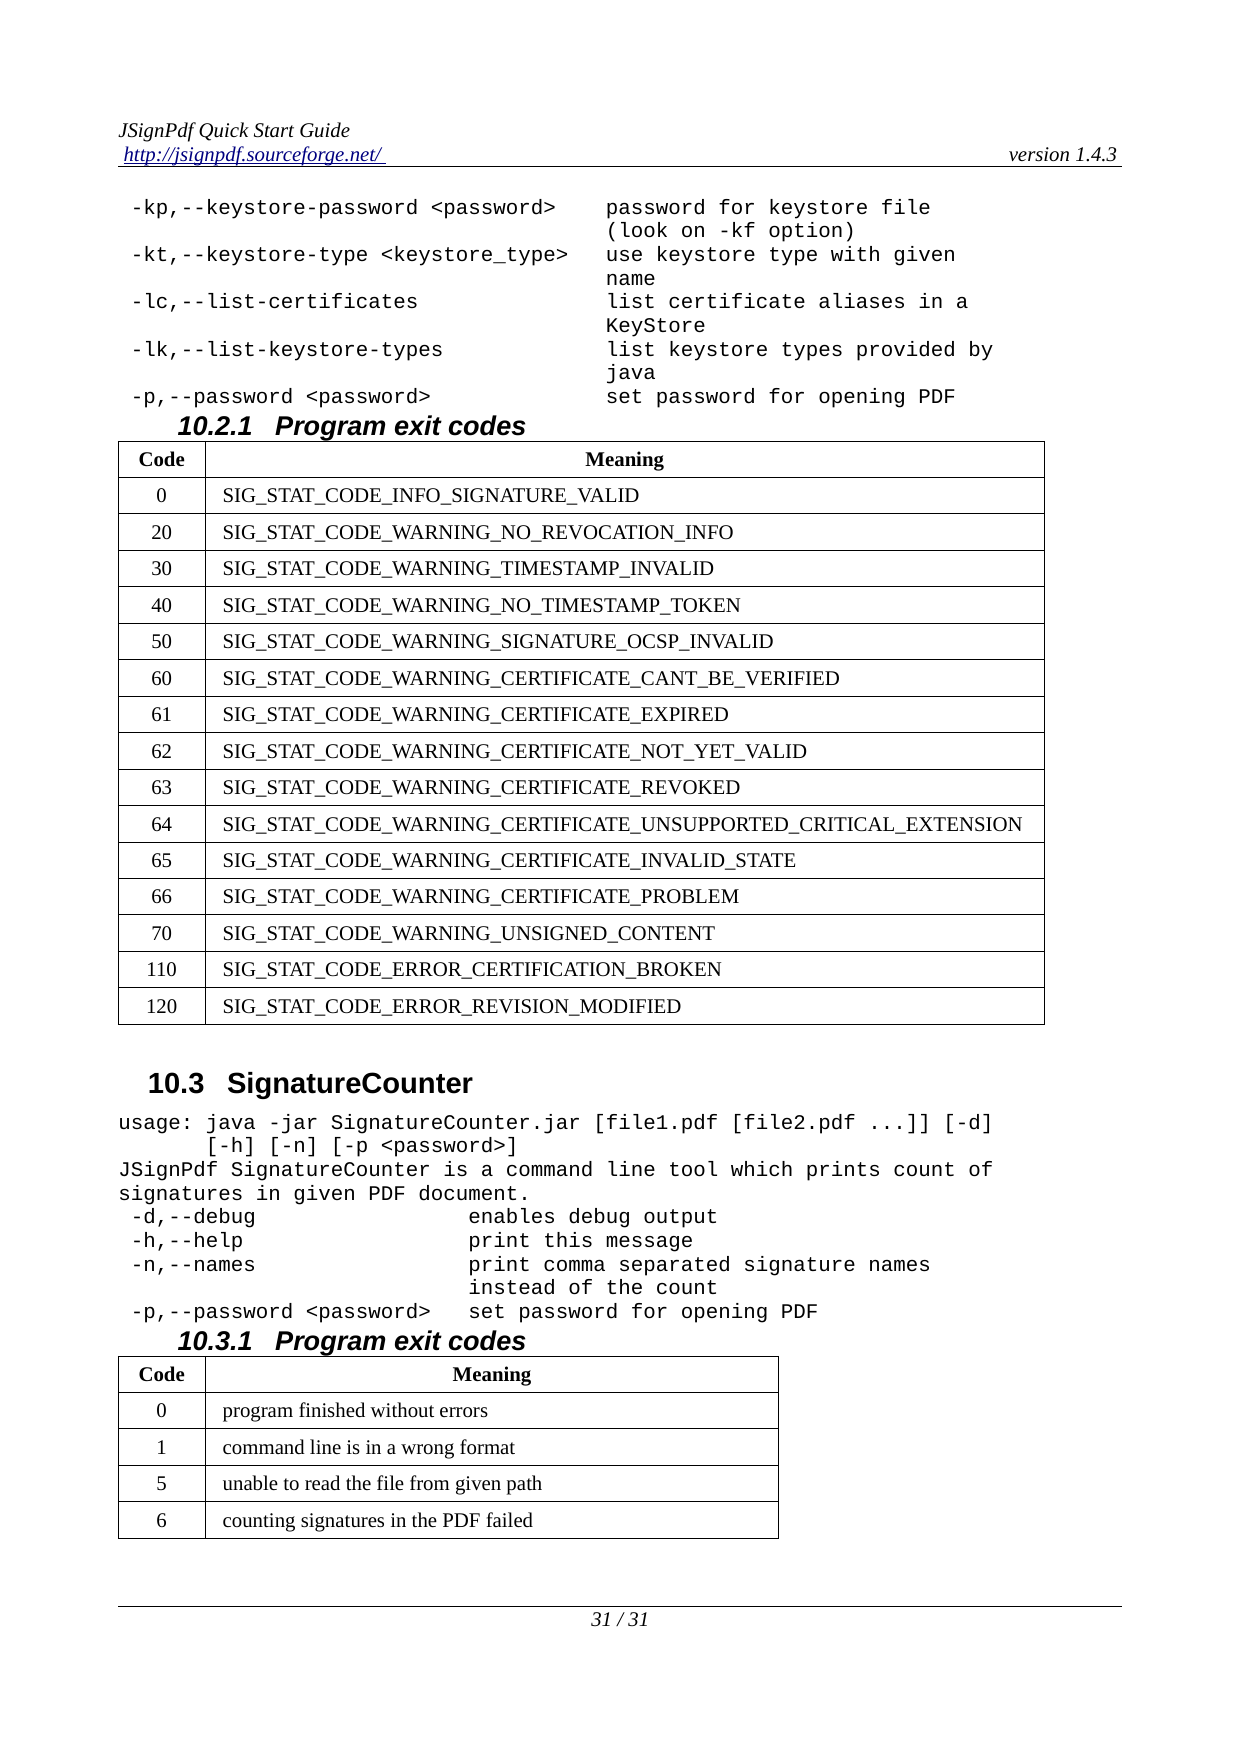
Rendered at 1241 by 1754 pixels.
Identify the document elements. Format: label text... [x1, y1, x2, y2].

table_cell unable to read the file from given path [206, 1466, 778, 1501]
text -kt,--keystore-type <keystore_type> use keystore type with given [118, 244, 1122, 268]
table_cell SIG_STAT_CODE_WARNING_NO_TIMESTAMP_TOKEN [206, 587, 1044, 623]
text signatures in given PDF document. [118, 1183, 1122, 1206]
table_header Code [119, 442, 205, 477]
table_cell 30 [119, 551, 205, 586]
table_cell SIG_STAT_CODE_WARNING_UNSIGNED_CONTENT [206, 915, 1044, 951]
table_header Meaning [206, 442, 1044, 477]
text -kp,--keystore-password <password> password for keystore file [118, 197, 1122, 220]
table_cell SIG_STAT_CODE_INFO_SIGNATURE_VALID [206, 478, 1044, 513]
table_cell 0 [119, 1393, 205, 1428]
table_cell SIG_STAT_CODE_WARNING_CERTIFICATE_EXPIRED [206, 697, 1044, 732]
table_cell SIG_STAT_CODE_WARNING_SIGNATURE_OCSP_INVALID [206, 624, 1044, 659]
text -h,--help print this message [118, 1230, 1122, 1253]
table_cell SIG_STAT_CODE_WARNING_CERTIFICATE_REVOKED [206, 770, 1044, 805]
table_cell 62 [119, 733, 205, 768]
table_cell SIG_STAT_CODE_WARNING_CERTIFICATE_UNSUPPORTED_CRITICAL_EXTENSION [206, 806, 1044, 841]
table_cell 120 [119, 988, 205, 1024]
table_cell 110 [119, 952, 205, 987]
text [-h] [-n] [-p <password>] [118, 1135, 1122, 1159]
table_cell SIG_STAT_CODE_ERROR_CERTIFICATION_BROKEN [206, 952, 1044, 987]
table_cell SIG_STAT_CODE_ERROR_REVISION_MODIFIED [206, 988, 1044, 1024]
text (look on -kf option) [118, 220, 1122, 244]
subtitle SignatureCounter [148, 1066, 1116, 1100]
table_cell 70 [119, 915, 205, 951]
table_cell 6 [119, 1502, 205, 1538]
table_cell counting signatures in the PDF failed [206, 1502, 778, 1538]
table_cell 66 [119, 879, 205, 914]
table_cell 63 [119, 770, 205, 805]
table_cell 0 [119, 478, 205, 513]
subtitle Program exit codes [177, 409, 1122, 441]
text -lk,--list-keystore-types list keystore types provided by [118, 339, 1122, 362]
table_cell 65 [119, 843, 205, 878]
text usage: java -jar SignatureCounter.jar [file1.pdf [file2.pdf ...]] [-d] [118, 1112, 1122, 1135]
text instead of the count [118, 1277, 1122, 1301]
table_cell SIG_STAT_CODE_WARNING_CERTIFICATE_INVALID_STATE [206, 843, 1044, 878]
table_cell SIG_STAT_CODE_WARNING_NO_REVOCATION_INFO [206, 514, 1044, 550]
table_cell 64 [119, 806, 205, 841]
text -d,--debug enables debug output [118, 1206, 1122, 1230]
text -n,--names print comma separated signature names [118, 1253, 1122, 1277]
text name [118, 268, 1122, 291]
table_cell SIG_STAT_CODE_WARNING_CERTIFICATE_PROBLEM [206, 879, 1044, 914]
table_cell command line is in a wrong format [206, 1429, 778, 1465]
table_header Meaning [206, 1357, 778, 1392]
table_cell 40 [119, 587, 205, 623]
table_cell SIG_STAT_CODE_WARNING_CERTIFICATE_NOT_YET_VALID [206, 733, 1044, 768]
text KeyStore [118, 315, 1122, 339]
table_cell SIG_STAT_CODE_WARNING_TIMESTAMP_INVALID [206, 551, 1044, 586]
text -p,--password <password> set password for opening PDF [118, 386, 1122, 409]
table_cell 20 [119, 514, 205, 550]
table_cell 1 [119, 1429, 205, 1465]
table_cell 50 [119, 624, 205, 659]
subtitle Program exit codes [177, 1324, 1122, 1356]
table_cell 60 [119, 660, 205, 696]
table_header Code [119, 1357, 205, 1392]
table_cell SIG_STAT_CODE_WARNING_CERTIFICATE_CANT_BE_VERIFIED [206, 660, 1044, 696]
text -p,--password <password> set password for opening PDF [118, 1301, 1122, 1324]
text JSignPdf SignatureCounter is a command line tool which prints count of [118, 1159, 1122, 1183]
text java [118, 362, 1122, 386]
table_cell program finished without errors [206, 1393, 778, 1428]
text -lc,--list-certificates list certificate aliases in a [118, 291, 1122, 315]
table_cell 5 [119, 1466, 205, 1501]
table_cell 61 [119, 697, 205, 732]
